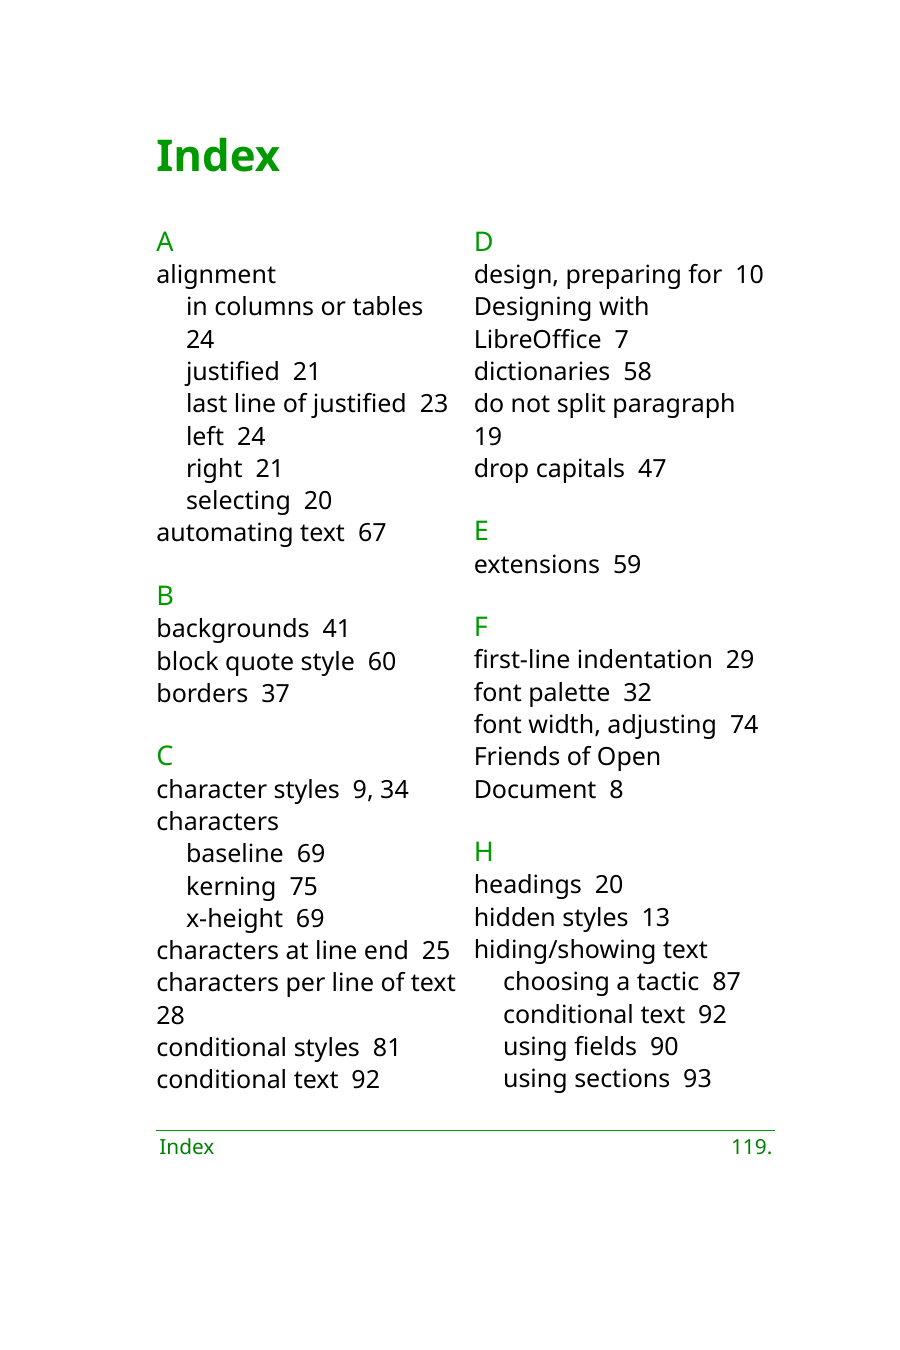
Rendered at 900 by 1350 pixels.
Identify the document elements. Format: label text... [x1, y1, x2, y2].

text first-line indentation 29 [473, 643, 775, 675]
text using fields 90 [503, 1029, 775, 1062]
text selecting 20 [186, 484, 458, 516]
text H [473, 836, 775, 868]
text kerning 75 [186, 869, 458, 901]
text block quote style 60 [156, 644, 458, 676]
text hiding/showing text [473, 933, 775, 965]
text x-height 69 [186, 901, 458, 934]
text characters at line end 25 [156, 934, 458, 966]
text F [473, 611, 775, 643]
text headings 20 [473, 868, 775, 900]
text characters per line of text 28 [156, 966, 458, 1031]
text borders 37 [156, 676, 458, 709]
text justified 21 [186, 354, 458, 387]
text right 21 [186, 451, 458, 484]
text baseline 69 [186, 837, 458, 869]
text character styles 9, 34 [156, 772, 458, 804]
text last line of justified 23 [186, 387, 458, 419]
text drop capitals 47 [473, 451, 775, 484]
text D [473, 225, 775, 258]
text B [156, 579, 458, 612]
text Designing with LibreOffice 7 [473, 290, 775, 354]
text left 24 [186, 419, 458, 451]
text C [156, 740, 458, 772]
text automating text 67 [156, 516, 458, 548]
subtitle Index [156, 125, 775, 184]
text backgrounds 41 [156, 612, 458, 644]
text A [156, 225, 458, 258]
text conditional styles 81 [156, 1031, 458, 1063]
text conditional text 92 [503, 997, 775, 1029]
text hidden styles 13 [473, 900, 775, 933]
text dictionaries 58 [473, 354, 775, 387]
text design, preparing for 10 [473, 258, 775, 290]
text do not split paragraph 19 [473, 387, 775, 451]
text conditional text 92 [156, 1063, 458, 1095]
text font palette 32 [473, 675, 775, 708]
text Friends of Open Document 8 [473, 740, 775, 804]
text alignment [156, 258, 458, 290]
text font width, adjusting 74 [473, 708, 775, 740]
text characters [156, 804, 458, 837]
text in columns or tables 24 [186, 290, 458, 354]
text choosing a tactic 87 [503, 965, 775, 997]
text E [473, 515, 775, 547]
text extensions 59 [473, 547, 775, 579]
text using sections 93 [503, 1062, 775, 1094]
